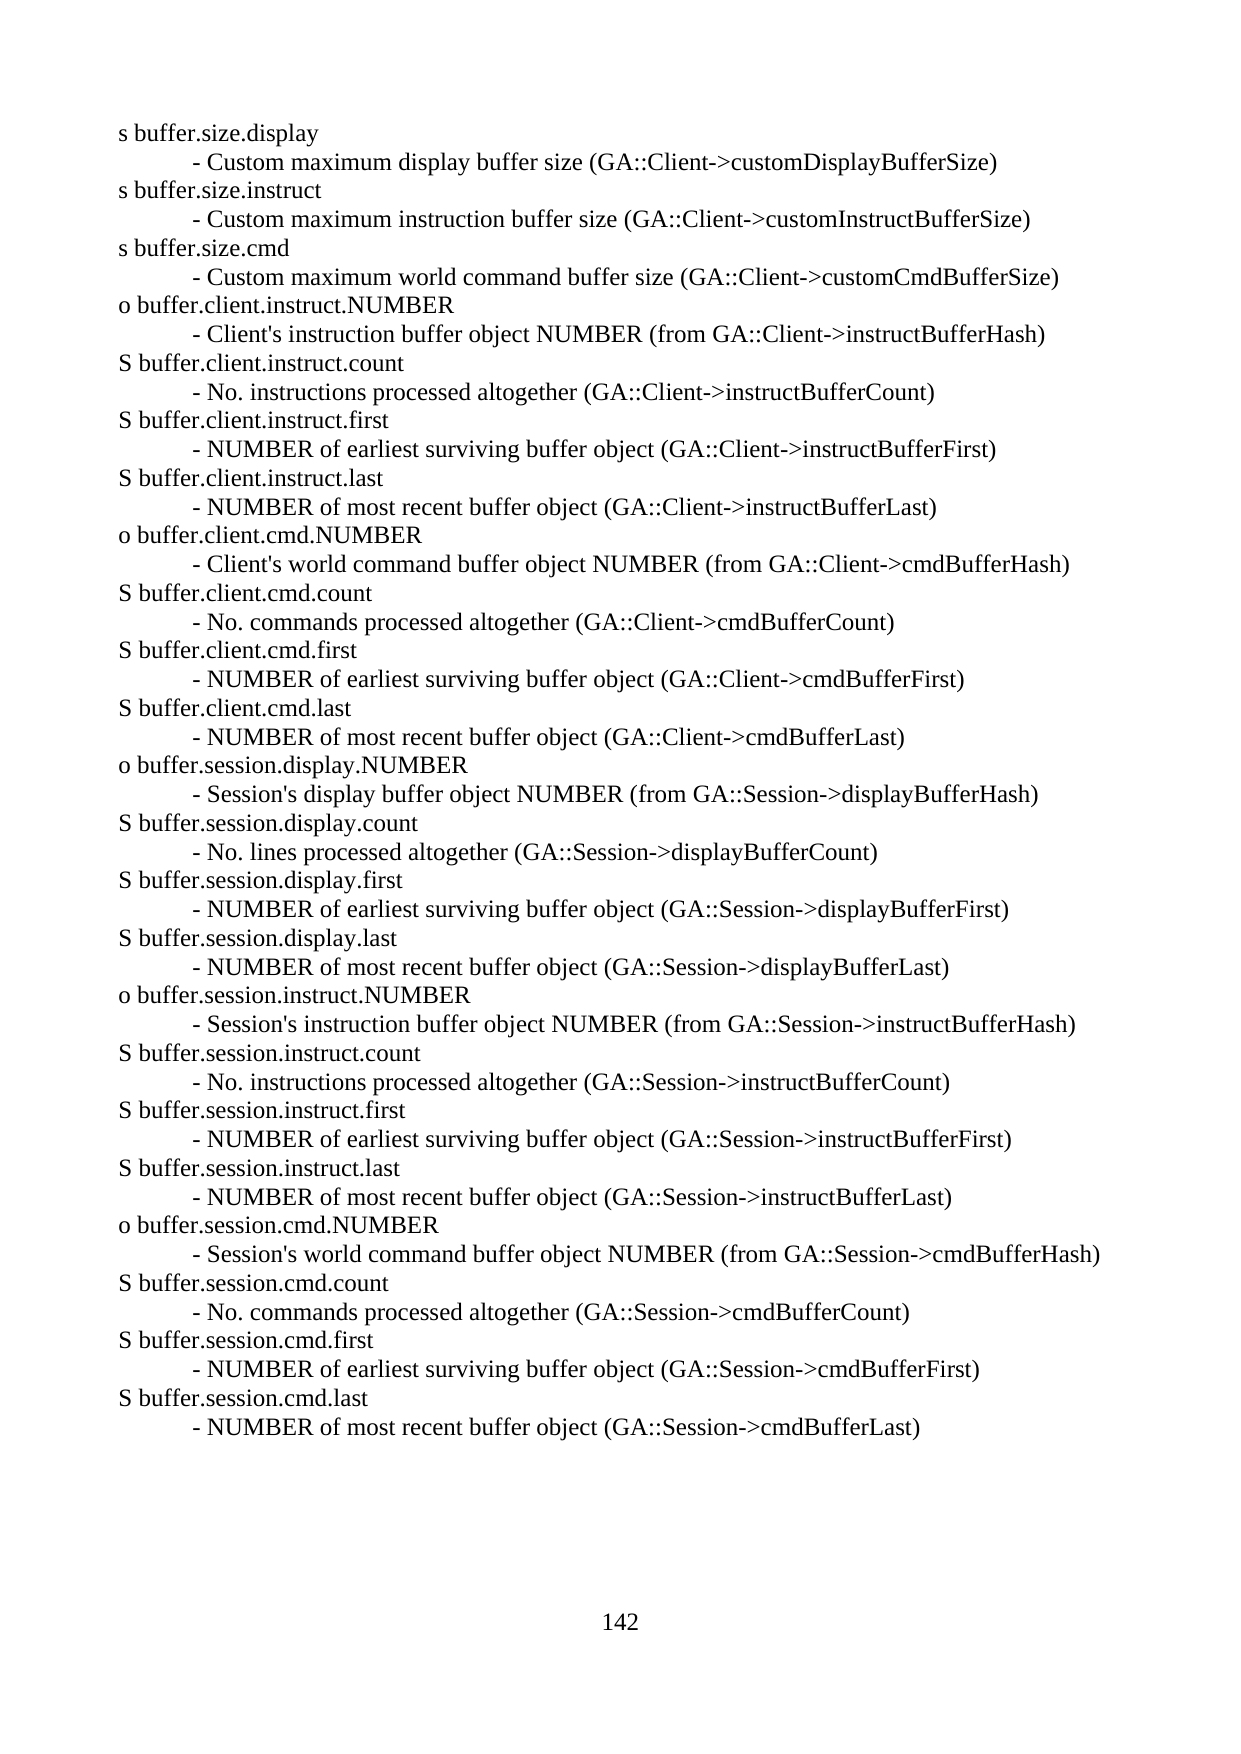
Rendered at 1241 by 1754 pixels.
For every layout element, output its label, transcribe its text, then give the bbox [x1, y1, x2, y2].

text S buffer.session.display.first [118, 866, 1122, 894]
text S buffer.session.display.count [118, 808, 1122, 837]
text - NUMBER of earliest surviving buffer object (GA::Session->instructBufferFirst) [118, 1124, 1122, 1153]
text - NUMBER of earliest surviving buffer object (GA::Session->displayBufferFirst) [118, 894, 1122, 923]
text - NUMBER of most recent buffer object (GA::Session->displayBufferLast) [118, 952, 1122, 981]
text S buffer.session.instruct.count [118, 1038, 1122, 1067]
text o buffer.session.instruct.NUMBER [118, 981, 1122, 1009]
text S buffer.client.instruct.first [118, 406, 1122, 434]
text S buffer.client.cmd.first [118, 636, 1122, 664]
text - Client's instruction buffer object NUMBER (from GA::Client->instructBufferHash) [118, 319, 1122, 348]
text - Session's instruction buffer object NUMBER (from GA::Session->instructBufferHash) [118, 1009, 1122, 1038]
text S buffer.client.instruct.count [118, 348, 1122, 377]
text S buffer.client.cmd.last [118, 693, 1122, 722]
text - Custom maximum instruction buffer size (GA::Client->customInstructBufferSize) [118, 204, 1122, 233]
text o buffer.session.display.NUMBER [118, 751, 1122, 779]
text S buffer.client.cmd.count [118, 578, 1122, 607]
text s buffer.size.instruct [118, 176, 1122, 204]
text - Client's world command buffer object NUMBER (from GA::Client->cmdBufferHash) [118, 549, 1122, 578]
text S buffer.client.instruct.last [118, 463, 1122, 492]
text - No. commands processed altogether (GA::Session->cmdBufferCount) [118, 1297, 1122, 1326]
text o buffer.session.cmd.NUMBER [118, 1211, 1122, 1239]
text - No. instructions processed altogether (GA::Session->instructBufferCount) [118, 1067, 1122, 1096]
text S buffer.session.cmd.count [118, 1268, 1122, 1297]
text - NUMBER of earliest surviving buffer object (GA::Client->instructBufferFirst) [118, 434, 1122, 463]
text - No. commands processed altogether (GA::Client->cmdBufferCount) [118, 607, 1122, 636]
text - NUMBER of most recent buffer object (GA::Session->cmdBufferLast) [118, 1412, 1122, 1441]
text - Custom maximum display buffer size (GA::Client->customDisplayBufferSize) [118, 147, 1122, 176]
text S buffer.session.instruct.last [118, 1153, 1122, 1182]
text - Session's display buffer object NUMBER (from GA::Session->displayBufferHash) [118, 779, 1122, 808]
text o buffer.client.cmd.NUMBER [118, 521, 1122, 549]
text - NUMBER of most recent buffer object (GA::Client->instructBufferLast) [118, 492, 1122, 521]
text o buffer.client.instruct.NUMBER [118, 291, 1122, 319]
text s buffer.size.cmd [118, 233, 1122, 262]
text S buffer.session.instruct.first [118, 1096, 1122, 1124]
text - Session's world command buffer object NUMBER (from GA::Session->cmdBufferHash) [118, 1239, 1122, 1268]
text s buffer.size.display [118, 118, 1122, 147]
text - NUMBER of most recent buffer object (GA::Session->instructBufferLast) [118, 1182, 1122, 1211]
text S buffer.session.cmd.last [118, 1383, 1122, 1412]
text - NUMBER of most recent buffer object (GA::Client->cmdBufferLast) [118, 722, 1122, 751]
text - NUMBER of earliest surviving buffer object (GA::Client->cmdBufferFirst) [118, 664, 1122, 693]
text - Custom maximum world command buffer size (GA::Client->customCmdBufferSize) [118, 262, 1122, 291]
text - No. instructions processed altogether (GA::Client->instructBufferCount) [118, 377, 1122, 406]
text - NUMBER of earliest surviving buffer object (GA::Session->cmdBufferFirst) [118, 1354, 1122, 1383]
text S buffer.session.cmd.first [118, 1326, 1122, 1354]
text S buffer.session.display.last [118, 923, 1122, 952]
text - No. lines processed altogether (GA::Session->displayBufferCount) [118, 837, 1122, 866]
